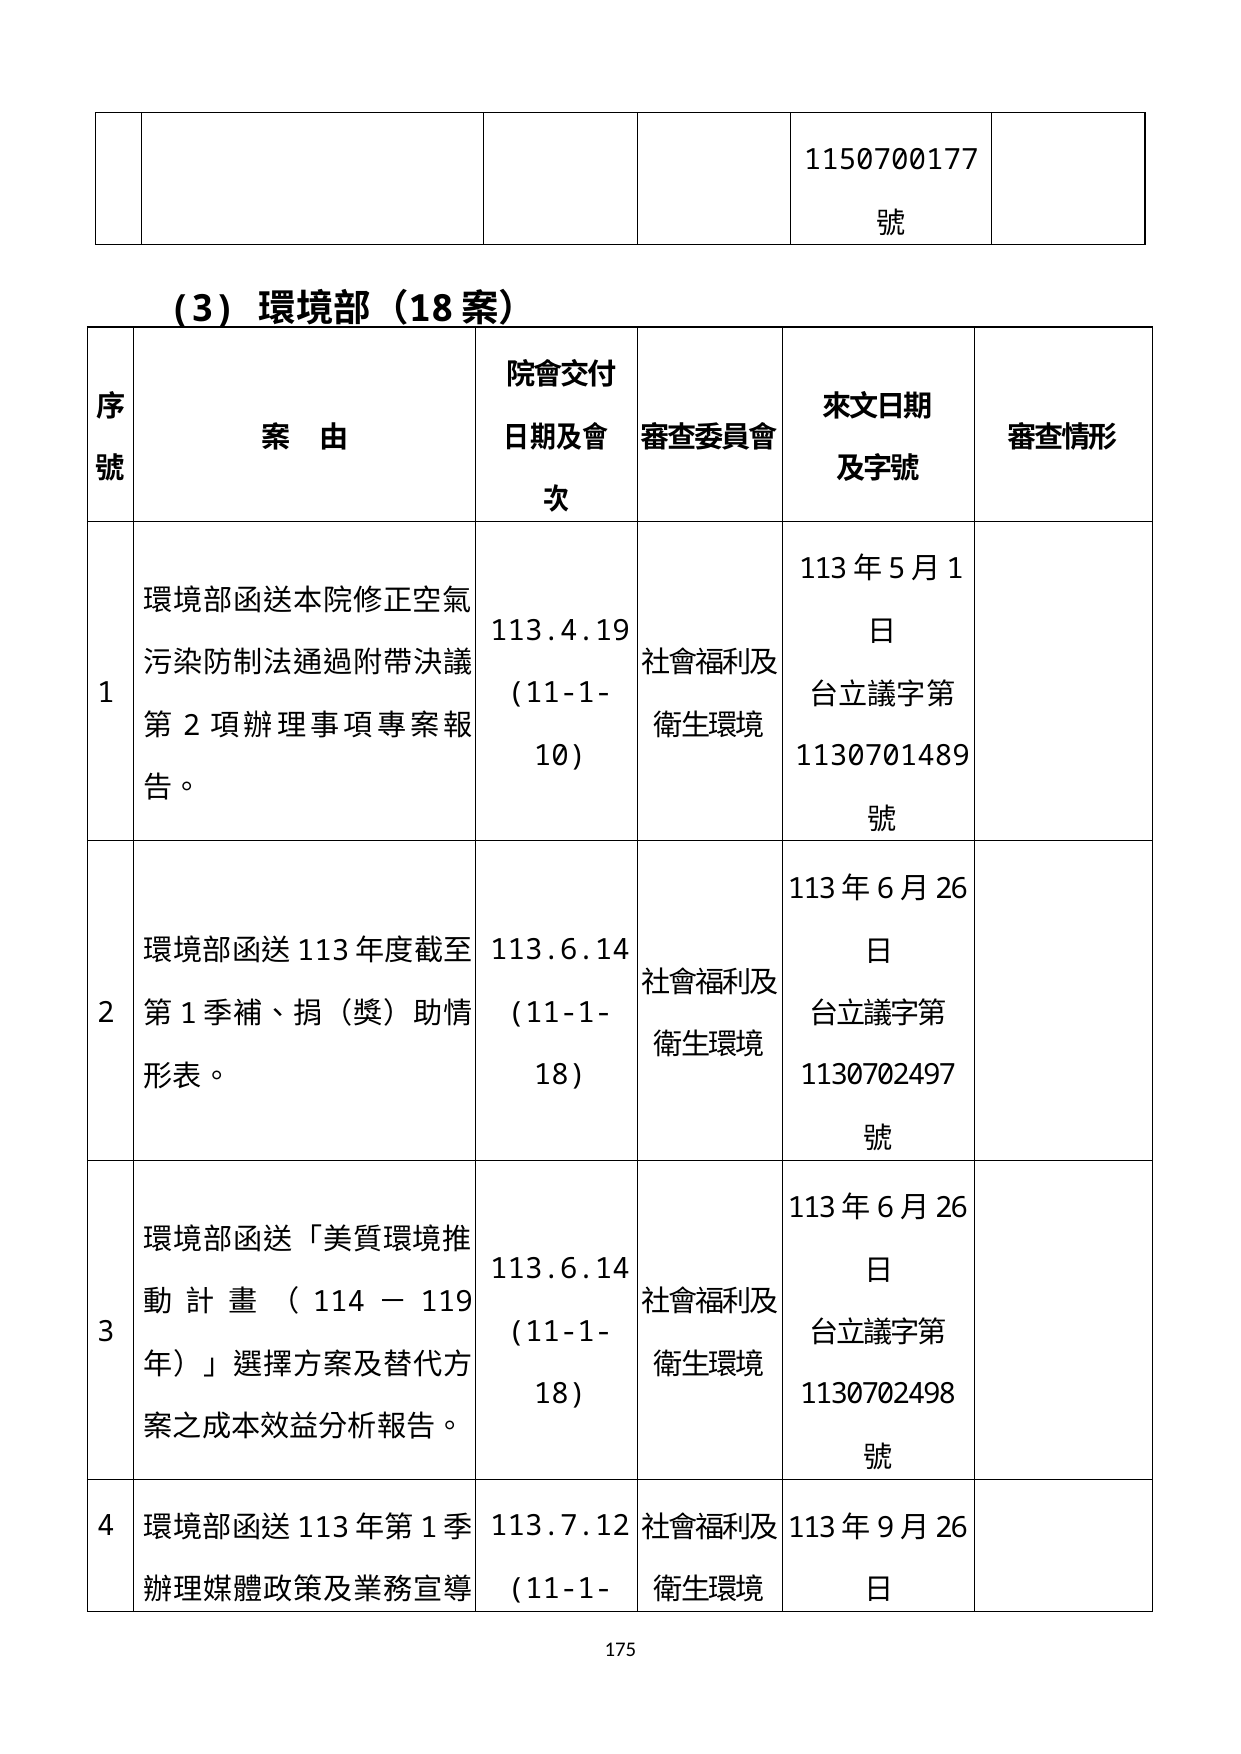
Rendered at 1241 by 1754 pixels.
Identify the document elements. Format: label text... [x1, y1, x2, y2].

table_cell 環境部函送113年第1季辦理媒體政策及業務宣導 [134, 1480, 475, 1611]
table_cell [975, 1161, 1152, 1479]
table_cell 113年5月1日 台立議字第1130701489號 [783, 522, 974, 840]
table_cell 113年6月26日 台立議字第1130702498號 [783, 1161, 974, 1479]
table_header 序號 [88, 328, 133, 521]
table_cell 113.7.12 (11-1- [476, 1480, 637, 1611]
table_cell 環境部函送「美質環境推動計畫（114－119年）」選擇方案及替代方案之成本效益分析報告。 [134, 1161, 475, 1479]
table_cell 113年9月26日 [783, 1480, 974, 1611]
table_cell [975, 841, 1152, 1159]
table_header 審查委員會 [638, 328, 782, 521]
table_cell [88, 841, 133, 1159]
table_cell 113.4.19 (11-1-10) [476, 522, 637, 840]
table_cell 113年6月26日 台立議字第1130702497號 [783, 841, 974, 1159]
table_cell 社會福利及衛生環境 [638, 1161, 782, 1479]
list 環境部（18案） [168, 264, 1122, 326]
table_cell [88, 1480, 133, 1611]
table_cell [88, 522, 133, 840]
table_cell 環境部函送113年度截至第1季補、捐（獎）助情形表。 [134, 841, 475, 1159]
table_cell 社會福利及衛生環境 [638, 522, 782, 840]
table_cell [975, 1480, 1152, 1611]
table_cell [96, 113, 141, 244]
table_cell 社會福利及衛生環境 [638, 1480, 782, 1611]
table_cell [975, 522, 1152, 840]
table_cell [638, 113, 790, 244]
table_cell 環境部函送本院修正空氣污染防制法通過附帶決議第2項辦理事項專案報告。 [134, 522, 475, 840]
table_cell [992, 113, 1144, 244]
table_header 審查情形 [975, 328, 1152, 521]
table_header 案 由 [134, 328, 475, 521]
table_cell [88, 1161, 133, 1479]
table_header 來文日期 及字號 [783, 328, 974, 521]
table_cell [484, 113, 637, 244]
table_cell 113.6.14 (11-1-18) [476, 841, 637, 1159]
table_cell 社會福利及衛生環境 [638, 841, 782, 1159]
table_cell 1150700177號 [791, 113, 991, 244]
table_cell 113.6.14 (11-1-18) [476, 1161, 637, 1479]
table_cell [142, 113, 483, 244]
table_header 院會交付 日期及會次 [476, 328, 637, 521]
